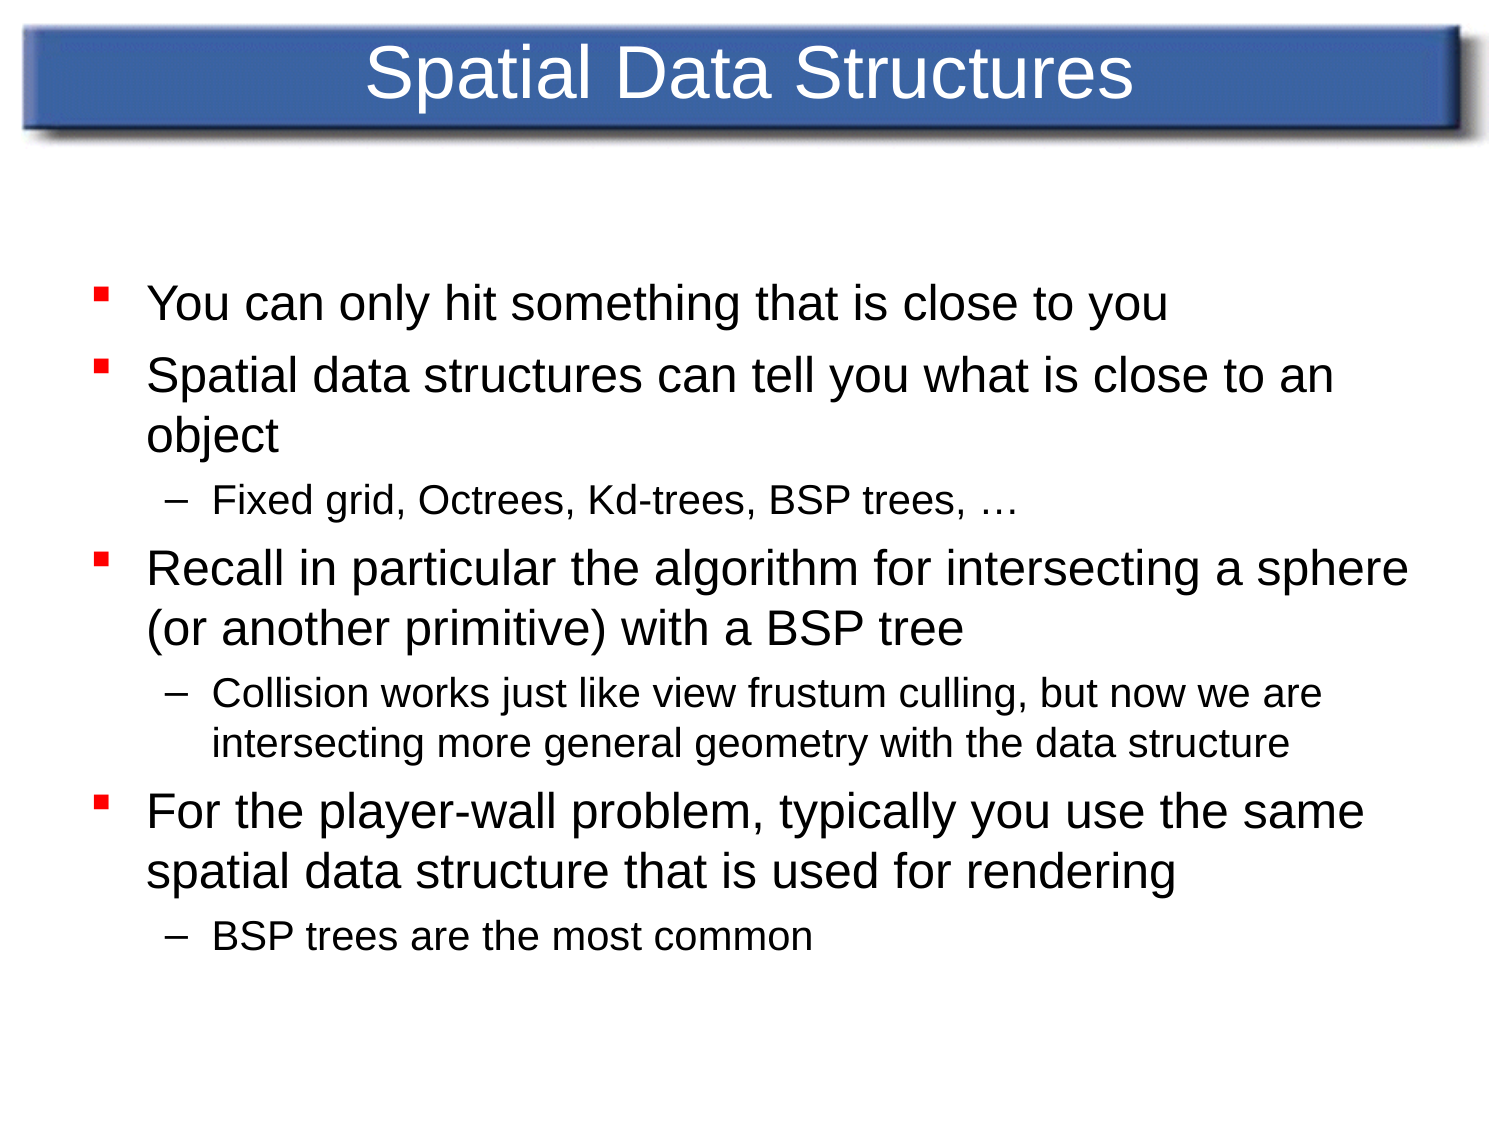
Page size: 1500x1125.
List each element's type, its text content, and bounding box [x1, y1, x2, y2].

picture [21, 22, 1489, 149]
title Spatial Data Structures [75, 0, 1426, 138]
list You can only hit something that is close to you Spatial data structures can tell you what is close to an object Fixed grid, Octrees, Kd-trees, BSP trees, … Recall in particular the algorithm for intersecting a sphere (or another primitive) with a BSP tree Collision works just like view frustum culling, but now we are intersecting more general geometry with the data structure For the player-wall problem, typically you use the same spatial data structure that is used for rendering BSP trees are the most common [75, 262, 1426, 1006]
